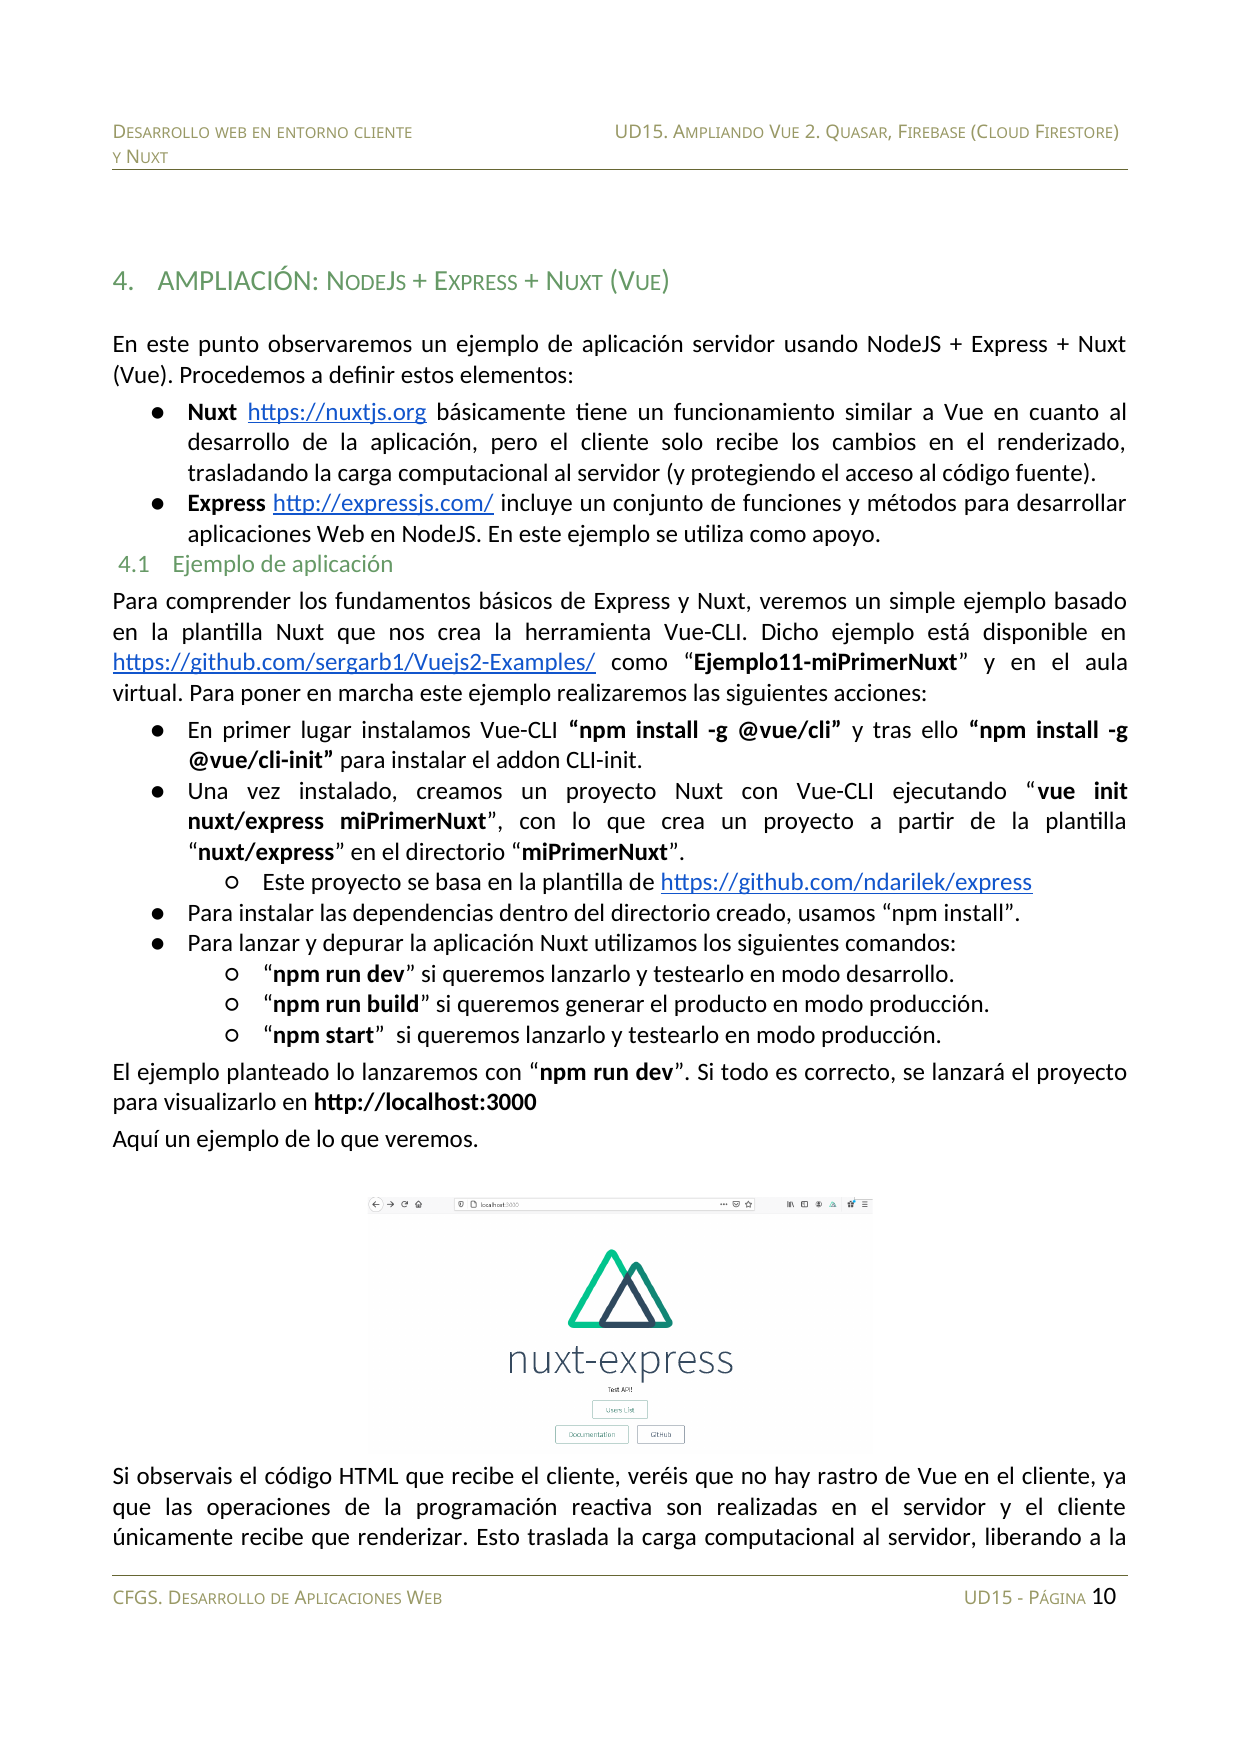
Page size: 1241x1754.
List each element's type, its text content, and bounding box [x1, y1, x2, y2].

text Si observais el código HTML que recibe el cliente, veréis que no hay rastro de Vue en el cliente, ya que las operaciones de la programación reactiva son realizadas en el servidor y el cliente únicamente recibe que renderizar. Esto traslada la carga computacional al servidor, liberando a la [112, 1460, 1128, 1552]
list Express http://expressjs.com/ incluye un conjunto de funciones y métodos para desarrollar aplicaciones Web en NodeJS. En este ejemplo se utiliza como apoyo. [150, 487, 1128, 548]
text El ejemplo planteado lo lanzaremos con “npm run dev”. Si todo es correcto, se lanzará el proyecto para visualizarlo en http://localhost:3000 [112, 1056, 1128, 1117]
subtitle AMPLIACIÓN: NodeJs + Express + Nuxt (Vue) [112, 262, 1128, 298]
list “npm run dev” si queremos lanzarlo y testearlo en modo desarrollo. [225, 958, 1128, 988]
list Para instalar las dependencias dentro del directorio creado, usamos “npm install”. [150, 897, 1128, 927]
list “npm run build” si queremos generar el producto en modo producción. [225, 988, 1128, 1019]
list Para lanzar y depurar la aplicación Nuxt utilizamos los siguientes comandos: [150, 927, 1128, 958]
list Este proyecto se basa en la plantilla de https://github.com/ndarilek/express [225, 866, 1128, 897]
list Nuxt https://nuxtjs.org básicamente tiene un funcionamiento similar a Vue en cuanto al desarrollo de la aplicación, pero el cliente solo recibe los cambios en el renderizado, trasladando la carga computacional al servidor (y protegiendo el acceso al código fuente). [150, 396, 1128, 487]
picture [367, 1197, 873, 1454]
text Aquí un ejemplo de lo que veremos. [112, 1123, 1128, 1154]
subtitle Ejemplo de aplicación [112, 548, 1128, 579]
list Una vez instalado, creamos un proyecto Nuxt con Vue-CLI ejecutando “vue init nuxt/express miPrimerNuxt”, con lo que crea un proyecto a partir de la plantilla “nuxt/express” en el directorio “miPrimerNuxt”. [150, 775, 1128, 866]
text Para comprender los fundamentos básicos de Express y Nuxt, veremos un simple ejemplo basado en la plantilla Nuxt que nos crea la herramienta Vue-CLI. Dicho ejemplo está disponible en https://github.com/sergarb1/Vuejs2-Examples/ como “Ejemplo11-miPrimerNuxt” y en el aula virtual. Para poner en marcha este ejemplo realizaremos las siguientes acciones: [112, 585, 1128, 707]
list En primer lugar instalamos Vue-CLI “npm install -g @vue/cli” y tras ello “npm install -g @vue/cli-init” para instalar el addon CLI-init. [150, 714, 1128, 775]
list “npm start” si queremos lanzarlo y testearlo en modo producción. [225, 1019, 1128, 1049]
text En este punto observaremos un ejemplo de aplicación servidor usando NodeJS + Express + Nuxt (Vue). Procedemos a definir estos elementos: [112, 328, 1128, 389]
